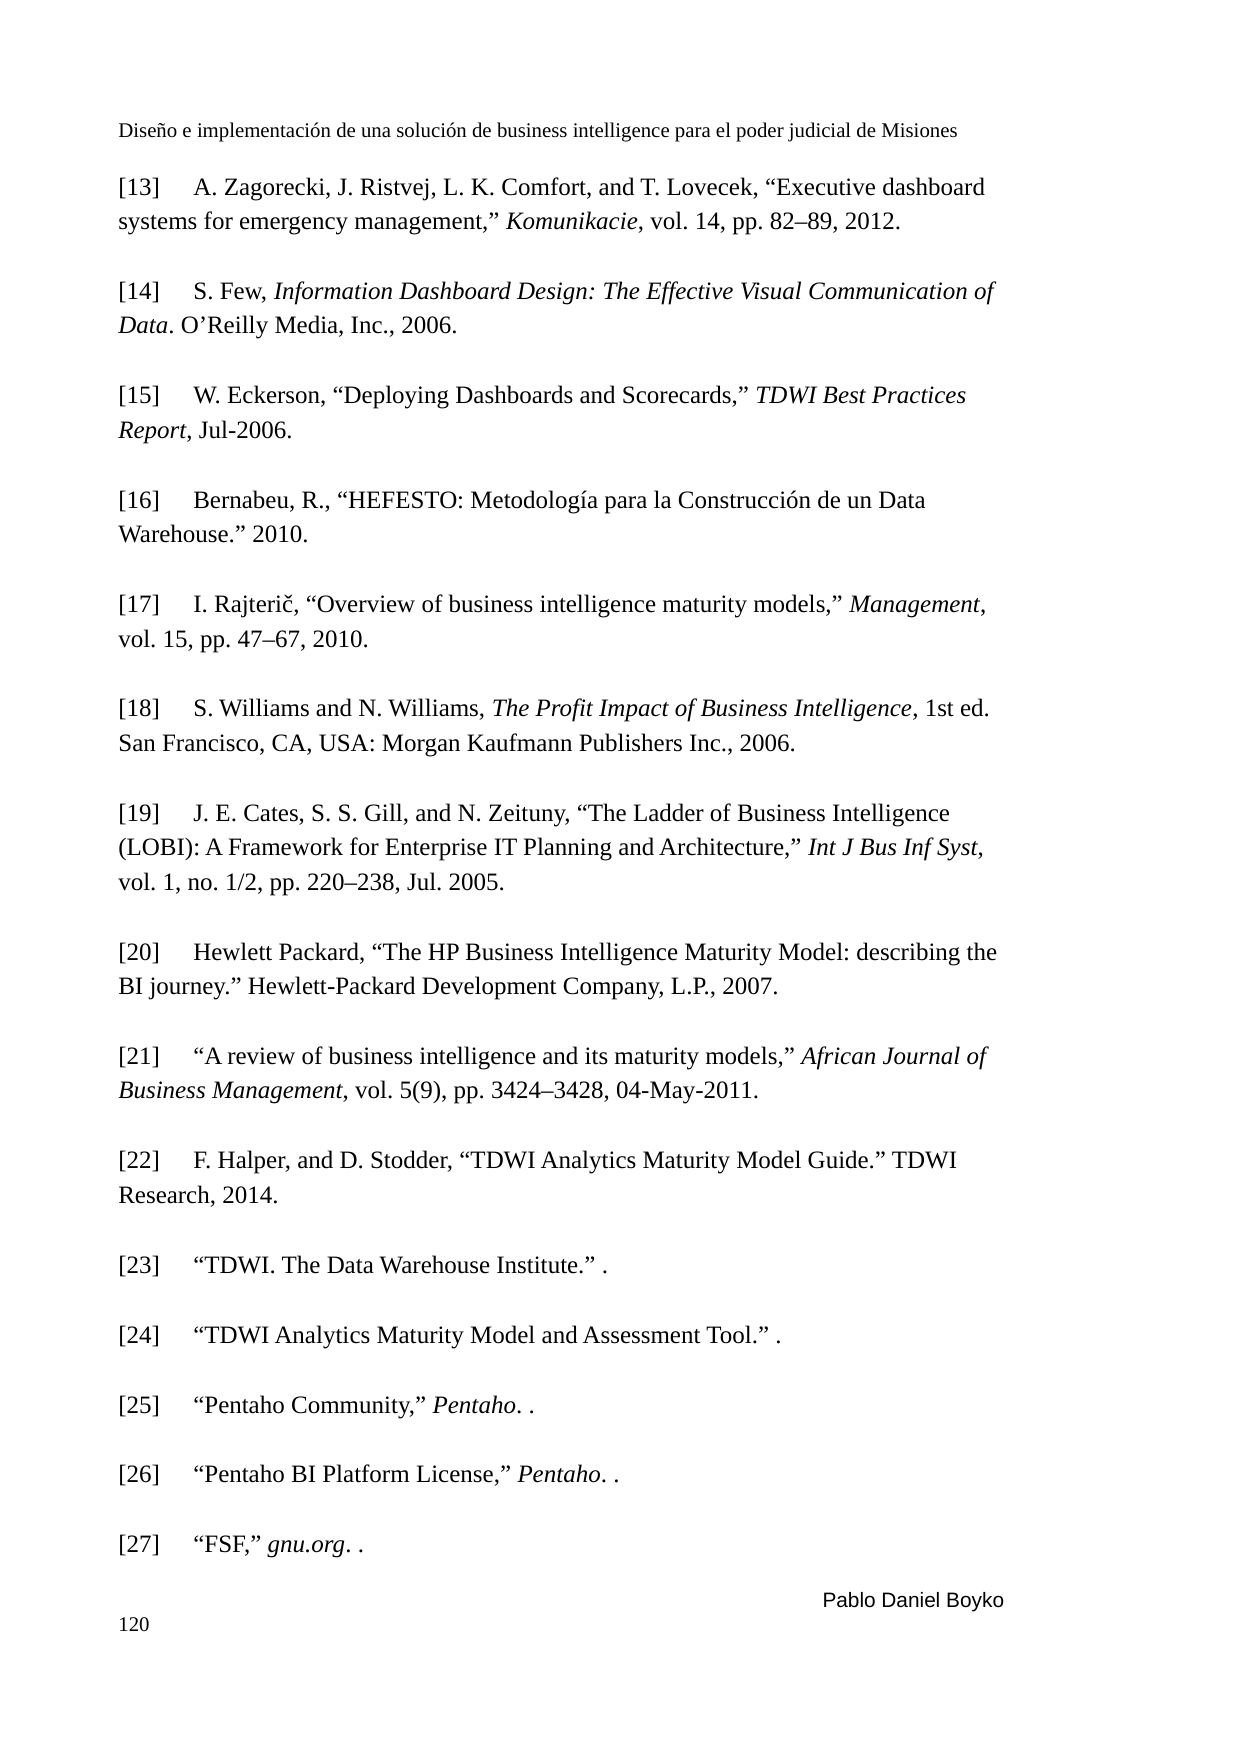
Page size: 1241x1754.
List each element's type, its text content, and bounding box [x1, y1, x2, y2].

text [19] J. E. Cates, S. S. Gill, and N. Zeituny, “The Ladder of Business Intelligence (LOBI): A Framework for Enterprise IT Planning and Architecture,” Int J Bus Inf Syst, vol. 1, no. 1/2, pp. 220–238, Jul. 2005. [118, 798, 1004, 896]
text [23] “TDWI. The Data Warehouse Institute.” . [118, 1250, 1004, 1279]
text [18] S. Williams and N. Williams, The Profit Impact of Business Intelligence, 1st ed. San Francisco, CA, USA: Morgan Kaufmann Publishers Inc., 2006. [118, 693, 1004, 757]
text [16] Bernabeu, R., “HEFESTO: Metodología para la Construcción de un Data Warehouse.” 2010. [118, 485, 1004, 548]
text [14] S. Few, Information Dashboard Design: The Effective Visual Communication of Data. O’Reilly Media, Inc., 2006. [118, 276, 1004, 339]
text [27] “FSF,” gnu.org. . [118, 1529, 1004, 1558]
text [15] W. Eckerson, “Deploying Dashboards and Scorecards,” TDWI Best Practices Report, Jul-2006. [118, 380, 1004, 444]
text [24] “TDWI Analytics Maturity Model and Assessment Tool.” . [118, 1320, 1004, 1348]
text [21] “A review of business intelligence and its maturity models,” African Journal of Business Management, vol. 5(9), pp. 3424–3428, 04-May-2011. [118, 1041, 1004, 1104]
text [17] I. Rajterič, “Overview of business intelligence maturity models,” Management, vol. 15, pp. 47–67, 2010. [118, 589, 1004, 652]
text [26] “Pentaho BI Platform License,” Pentaho. . [118, 1459, 1004, 1488]
text [13] A. Zagorecki, J. Ristvej, L. K. Comfort, and T. Lovecek, “Executive dashboard systems for emergency management,” Komunikacie, vol. 14, pp. 82–89, 2012. [118, 172, 1004, 235]
text [22] F. Halper, and D. Stodder, “TDWI Analytics Maturity Model Guide.” TDWI Research, 2014. [118, 1146, 1004, 1209]
text [25] “Pentaho Community,” Pentaho. . [118, 1390, 1004, 1418]
text [20] Hewlett Packard, “The HP Business Intelligence Maturity Model: describing the BI journey.” Hewlett-Packard Development Company, L.P., 2007. [118, 937, 1004, 1000]
